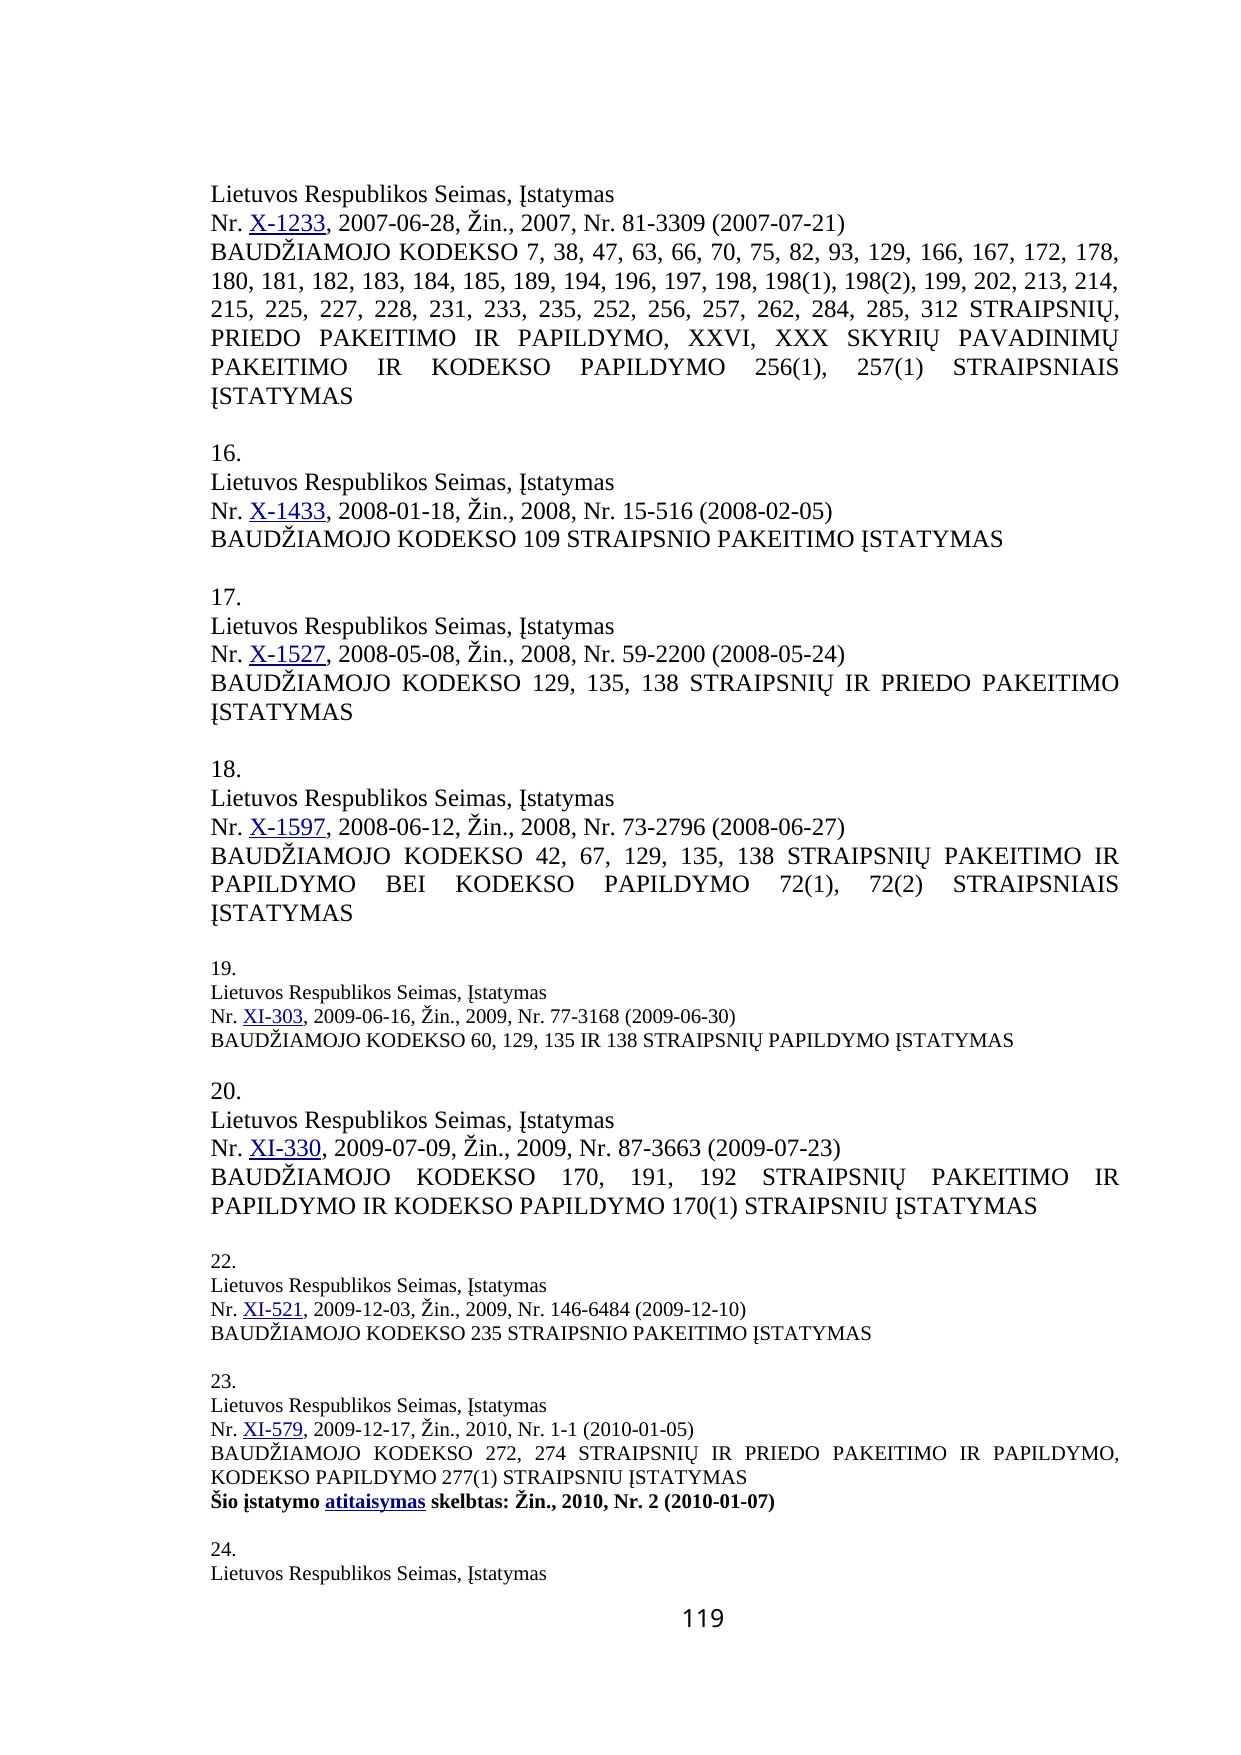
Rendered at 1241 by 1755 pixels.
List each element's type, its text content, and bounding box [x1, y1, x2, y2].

text BAUDŽIAMOJO KODEKSO 109 STRAIPSNIO PAKEITIMO ĮSTATYMAS [210, 524, 1120, 553]
text 24. [210, 1537, 1120, 1561]
text Lietuvos Respublikos Seimas, Įstatymas [210, 1105, 1120, 1133]
text Nr. XI-579, 2009-12-17, Žin., 2010, Nr. 1-1 (2010-01-05) [210, 1417, 1120, 1441]
text 23. [210, 1369, 1120, 1393]
text Nr. X-1597, 2008-06-12, Žin., 2008, Nr. 73-2796 (2008-06-27) [210, 812, 1120, 841]
text BAUDŽIAMOJO KODEKSO 272, 274 STRAIPSNIŲ IR PRIEDO PAKEITIMO IR PAPILDYMO, KODEKSO PAPILDYMO 277(1) STRAIPSNIU ĮSTATYMAS [210, 1441, 1120, 1489]
text BAUDŽIAMOJO KODEKSO 42, 67, 129, 135, 138 STRAIPSNIŲ PAKEITIMO IR PAPILDYMO BEI KODEKSO PAPILDYMO 72(1), 72(2) STRAIPSNIAIS ĮSTATYMAS [210, 841, 1120, 927]
text BAUDŽIAMOJO KODEKSO 170, 191, 192 STRAIPSNIŲ PAKEITIMO IR PAPILDYMO IR KODEKSO PAPILDYMO 170(1) STRAIPSNIU ĮSTATYMAS [210, 1162, 1120, 1220]
text Nr. X-1433, 2008-01-18, Žin., 2008, Nr. 15-516 (2008-02-05) [210, 496, 1120, 524]
text 19. [210, 956, 1120, 980]
text Nr. XI-521, 2009-12-03, Žin., 2009, Nr. 146-6484 (2009-12-10) [210, 1297, 1120, 1321]
text Lietuvos Respublikos Seimas, Įstatymas [210, 1273, 1120, 1297]
text BAUDŽIAMOJO KODEKSO 129, 135, 138 STRAIPSNIŲ IR PRIEDO PAKEITIMO ĮSTATYMAS [210, 668, 1120, 726]
text 17. [210, 582, 1120, 611]
text Lietuvos Respublikos Seimas, Įstatymas [210, 783, 1120, 812]
text Nr. XI-303, 2009-06-16, Žin., 2009, Nr. 77-3168 (2009-06-30) [210, 1004, 1120, 1028]
text Lietuvos Respublikos Seimas, Įstatymas [210, 1393, 1120, 1417]
text Lietuvos Respublikos Seimas, Įstatymas [210, 467, 1120, 496]
text Nr. XI-330, 2009-07-09, Žin., 2009, Nr. 87-3663 (2009-07-23) [210, 1133, 1120, 1162]
text Lietuvos Respublikos Seimas, Įstatymas [210, 611, 1120, 639]
text 18. [210, 754, 1120, 783]
text Šio įstatymo atitaisymas skelbtas: Žin., 2010, Nr. 2 (2010-01-07) [210, 1489, 1120, 1513]
text BAUDŽIAMOJO KODEKSO 60, 129, 135 IR 138 STRAIPSNIŲ PAPILDYMO ĮSTATYMAS [210, 1028, 1120, 1052]
text BAUDŽIAMOJO KODEKSO 235 STRAIPSNIO PAKEITIMO ĮSTATYMAS [210, 1321, 1120, 1345]
text Lietuvos Respublikos Seimas, Įstatymas [210, 1561, 1120, 1585]
text Lietuvos Respublikos Seimas, Įstatymas [210, 179, 1120, 208]
text BAUDŽIAMOJO KODEKSO 7, 38, 47, 63, 66, 70, 75, 82, 93, 129, 166, 167, 172, 178, 180, 181, 182, 183, 184, 185, 189, 194, 196, 197, 198, 198(1), 198(2), 199, 202, 213, 214, 215, 225, 227, 228, 231, 233, 235, 252, 256, 257, 262, 284, 285, 312 STRAIPSNIŲ, PRIEDO PAKEITIMO IR PAPILDYMO, XXVI, XXX SKYRIŲ PAVADINIMŲ PAKEITIMO IR KODEKSO PAPILDYMO 256(1), 257(1) STRAIPSNIAIS ĮSTATYMAS [210, 237, 1120, 409]
text Nr. X-1527, 2008-05-08, Žin., 2008, Nr. 59-2200 (2008-05-24) [210, 639, 1120, 668]
text 22. [210, 1248, 1120, 1273]
text Nr. X-1233, 2007-06-28, Žin., 2007, Nr. 81-3309 (2007-07-21) [210, 208, 1120, 237]
text 20. [210, 1076, 1120, 1105]
text Lietuvos Respublikos Seimas, Įstatymas [210, 980, 1120, 1004]
text 16. [210, 438, 1120, 467]
